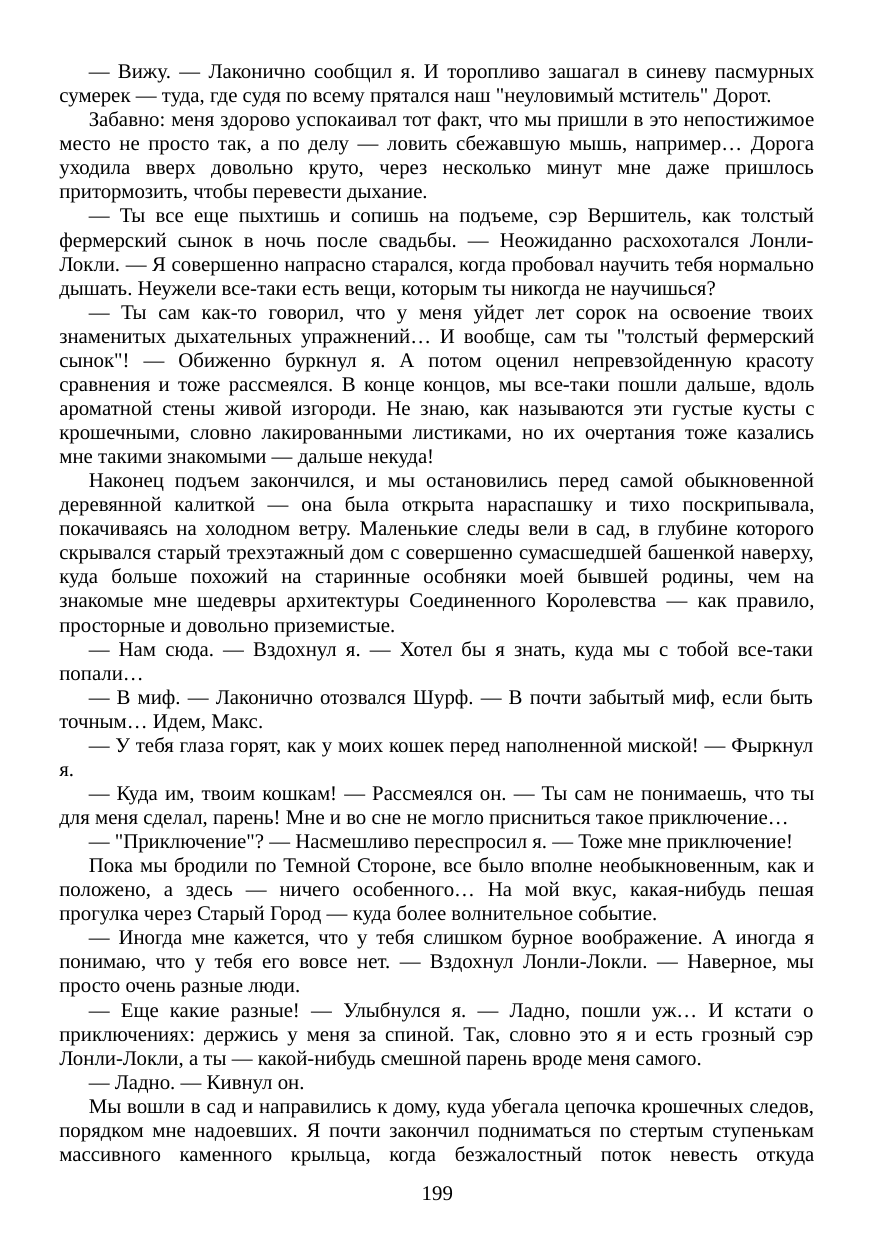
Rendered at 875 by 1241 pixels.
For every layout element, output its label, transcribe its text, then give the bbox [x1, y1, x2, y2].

text — В миф. — Лаконично отозвался Шурф. — В почти забытый миф, если быть точным… Идем, Макс. [59, 685, 815, 733]
text — Ты сам как-то говорил, что у меня уйдет лет сорок на освоение твоих знаменитых дыхательных упражнений… И вообще, сам ты "толстый фермерский сынок"! — Обиженно буркнул я. А потом оценил непревзойденную красоту сравнения и тоже рассмеялся. В конце концов, мы все-таки пошли дальше, вдоль ароматной стены живой изгороди. Не знаю, как называются эти густые кусты с крошечными, словно лакированными листиками, но их очертания тоже казались мне такими знакомыми — дальше некуда! [59, 300, 815, 468]
text Мы вошли в сад и направились к дому, куда убегала цепочка крошечных следов, порядком мне надоевших. Я почти закончил подниматься по стертым ступенькам массивного каменного крыльца, когда безжалостный поток невесть откуда [59, 1094, 815, 1166]
text — Ладно. — Кивнул он. [59, 1070, 815, 1094]
text — У тебя глаза горят, как у моих кошек перед наполненной миской! — Фыркнул я. [59, 733, 815, 781]
text Наконец подъем закончился, и мы остановились перед самой обыкновенной деревянной калиткой — она была открыта нараспашку и тихо поскрипывала, покачиваясь на холодном ветру. Маленькие следы вели в сад, в глубине которого скрывался старый трехэтажный дом с совершенно сумасшедшей башенкой наверху, куда больше похожий на старинные особняки моей бывшей родины, чем на знакомые мне шедевры архитектуры Соединенного Королевства — как правило, просторные и довольно приземистые. [59, 468, 815, 637]
text Пока мы бродили по Темной Стороне, все было вполне необыкновенным, как и положено, а здесь — ничего особенного… На мой вкус, какая-нибудь пешая прогулка через Старый Город — куда более волнительное событие. [59, 853, 815, 925]
text — Куда им, твоим кошкам! — Рассмеялся он. — Ты сам не понимаешь, что ты для меня сделал, парень! Мне и во сне не могло присниться такое приключение… [59, 781, 815, 829]
text — Вижу. — Лаконично сообщил я. И торопливо зашагал в синеву пасмурных сумерек — туда, где судя по всему прятался наш "неуловимый мститель" Дорот. [59, 59, 815, 107]
text — Нам сюда. — Вздохнул я. — Хотел бы я знать, куда мы с тобой все-таки попали… [59, 637, 815, 685]
text — Иногда мне кажется, что у тебя слишком бурное воображение. А иногда я понимаю, что у тебя его вовсе нет. — Вздохнул Лонли-Локли. — Наверное, мы просто очень разные люди. [59, 925, 815, 997]
text — Ты все еще пыхтишь и сопишь на подъеме, сэр Вершитель, как толстый фермерский сынок в ночь после свадьбы. — Неожиданно расхохотался Лонли-Локли. — Я совершенно напрасно старался, когда пробовал научить тебя нормально дышать. Неужели все-таки есть вещи, которым ты никогда не научишься? [59, 203, 815, 300]
text — "Приключение"? — Насмешливо переспросил я. — Тоже мне приключение! [59, 829, 815, 853]
text Забавно: меня здорово успокаивал тот факт, что мы пришли в это непостижимое место не просто так, а по делу — ловить сбежавшую мышь, например… Дорога уходила вверх довольно круто, через несколько минут мне даже пришлось притормозить, чтобы перевести дыхание. [59, 107, 815, 203]
text — Еще какие разные! — Улыбнулся я. — Ладно, пошли уж… И кстати о приключениях: держись у меня за спиной. Так, словно это я и есть грозный сэр Лонли-Локли, а ты — какой-нибудь смешной парень вроде меня самого. [59, 997, 815, 1070]
